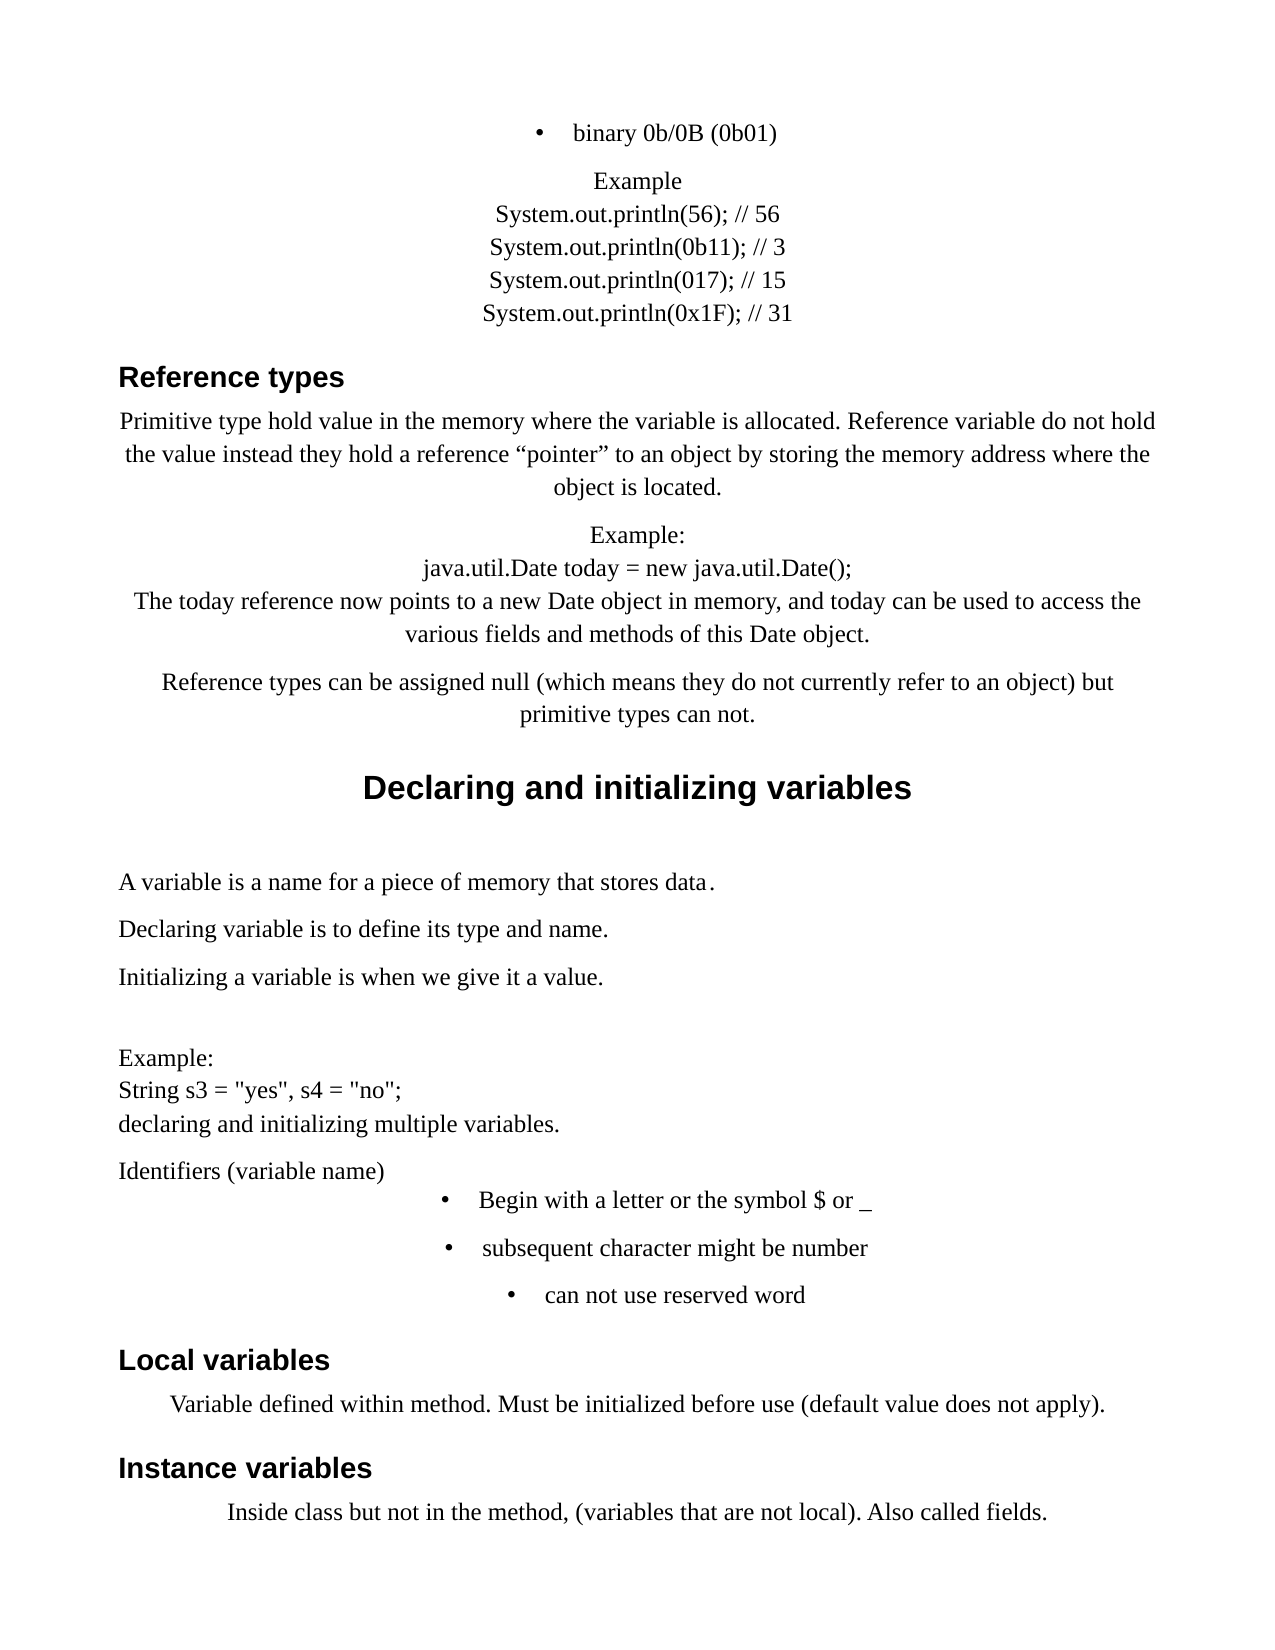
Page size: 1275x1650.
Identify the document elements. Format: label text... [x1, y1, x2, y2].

list can not use reserved word [156, 1280, 1157, 1309]
text Identifiers (variable name) [118, 1156, 1157, 1185]
text Variable defined within method. Must be initialized before use (default value does not apply). [118, 1389, 1157, 1417]
subtitle Local variables [118, 1342, 1157, 1376]
subtitle Instance variables [118, 1451, 1157, 1484]
text Reference types can be assigned null (which means they do not currently refer to an object) but primitive types can not. [118, 667, 1157, 728]
text Example System.out.println(56); // 56 System.out.println(0b11); // 3 System.out.println(017); // 15 System.out.println(0x1F); // 31 [118, 166, 1157, 327]
text Primitive type hold value in the memory where the variable is allocated. Reference variable do not hold the value instead they hold a reference “pointer” to an object by storing the memory address where the object is located. [118, 406, 1157, 501]
list binary 0b/0B (0b01) [156, 118, 1157, 147]
text Inside class but not in the method, (variables that are not local). Also called fields. [118, 1497, 1157, 1526]
text Declaring variable is to define its type and name. [118, 914, 1157, 943]
list Begin with a letter or the symbol $ or _ [156, 1185, 1157, 1214]
list subsequent character might be number [156, 1233, 1157, 1261]
text A variable is a name for a piece of memory that stores data . [118, 867, 1157, 896]
subtitle Declaring and initializing variables [118, 768, 1157, 807]
text Example: java.util.Date today = new java.util.Date(); The today reference now points to a new Date object in memory, and today can be used to access the various fields and methods of this Date object. [118, 520, 1157, 648]
text Initializing a variable is when we give it a value. [118, 962, 1157, 1024]
subtitle Reference types [118, 360, 1157, 394]
text Example: String s3 = "yes", s4 = "no"; declaring and initializing multiple variables. [118, 1043, 1157, 1137]
